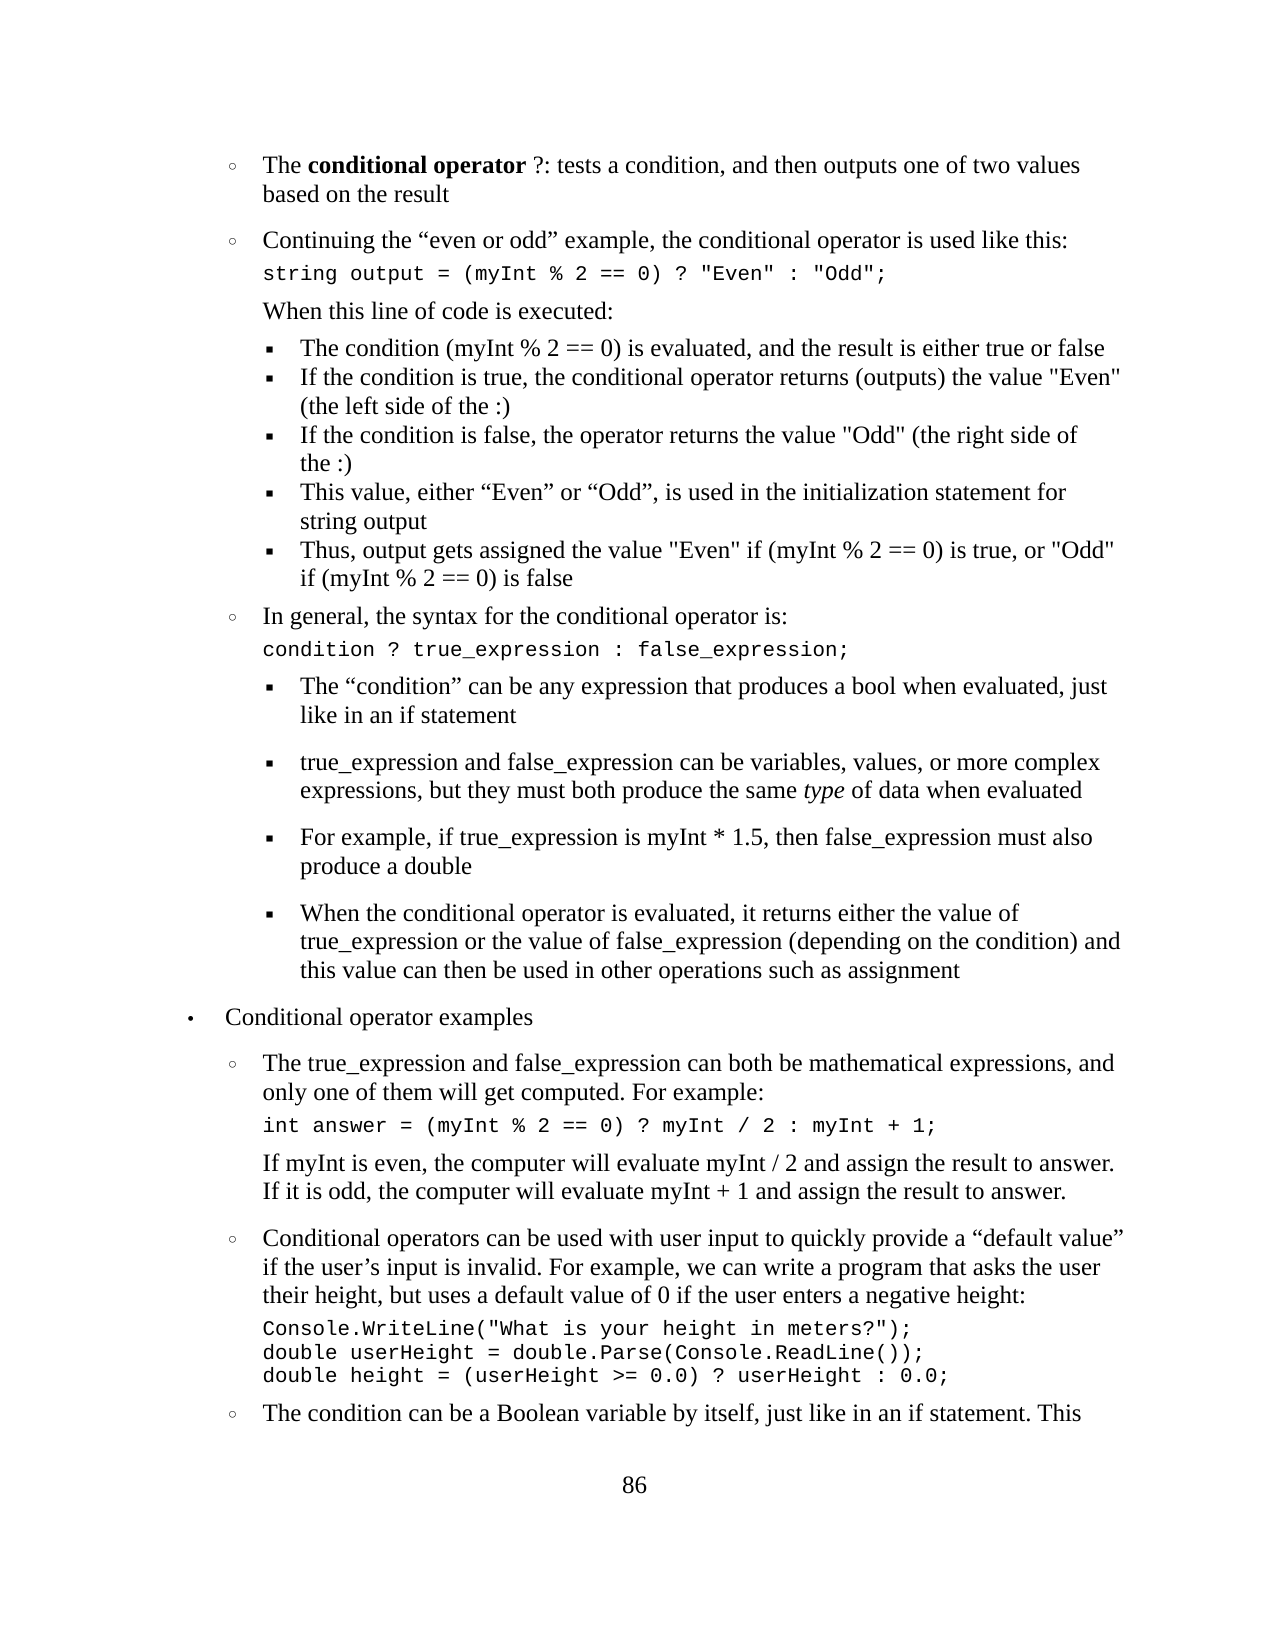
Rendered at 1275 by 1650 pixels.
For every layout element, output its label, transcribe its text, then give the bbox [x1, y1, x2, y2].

list Conditional operator examples [187, 1002, 1125, 1031]
list For example, if true_expression is myInt * 1.5, then false_expression must also produce a double [262, 822, 1125, 880]
list int answer = (myInt % 2 == 0) ? myInt / 2 : myInt + 1; [225, 1115, 1125, 1139]
list The “condition” can be any expression that produces a bool when evaluated, just like in an if statement [262, 671, 1125, 729]
list In general, the syntax for the conditional operator is: [225, 601, 1125, 630]
list The true_expression and false_expression can both be mathematical expressions, and only one of them will get computed. For example: [225, 1048, 1125, 1106]
list double userHeight = double.Parse(Console.ReadLine()); [225, 1342, 1125, 1366]
list When the conditional operator is evaluated, it returns either the value of true_expression or the value of false_expression (depending on the condition) and this value can then be used in other operations such as assignment [262, 898, 1125, 984]
list The conditional operator ?: tests a condition, and then outputs one of two values based on the result [225, 150, 1125, 207]
list Console.WriteLine("What is your height in meters?"); [225, 1318, 1125, 1342]
list string output = (myInt % 2 == 0) ? "Even" : "Odd"; [225, 263, 1125, 287]
list The condition can be a Boolean variable by itself, just like in an if statement. This [225, 1398, 1125, 1427]
list double height = (userHeight >= 0.0) ? userHeight : 0.0; [225, 1366, 1125, 1389]
list Continuing the “even or odd” example, the conditional operator is used like this: [225, 225, 1125, 254]
list If the condition is true, the conditional operator returns (outputs) the value "Even" (the left side of the :) [262, 362, 1125, 420]
list Conditional operators can be used with user input to quickly provide a “default value” if the user’s input is invalid. For example, we can write a program that asks the user their height, but uses a default value of 0 if the user enters a negative height: [225, 1223, 1125, 1309]
list This value, either “Even” or “Odd”, is used in the initialization statement for string output [262, 477, 1125, 535]
list When this line of code is executed: [225, 296, 1125, 324]
list The condition (myInt % 2 == 0) is evaluated, and the result is either true or false [262, 333, 1125, 362]
list If myInt is even, the computer will evaluate myInt / 2 and assign the result to answer. If it is odd, the computer will evaluate myInt + 1 and assign the result to answer. [225, 1148, 1125, 1205]
list true_expression and false_expression can be variables, values, or more complex expressions, but they must both produce the same type of data when evaluated [262, 747, 1125, 804]
list If the condition is false, the operator returns the value "Odd" (the right side of the :) [262, 420, 1125, 477]
list condition ? true_expression : false_expression; [225, 639, 1125, 662]
list Thus, output gets assigned the value "Even" if (myInt % 2 == 0) is true, or "Odd" if (myInt % 2 == 0) is false [262, 535, 1125, 592]
